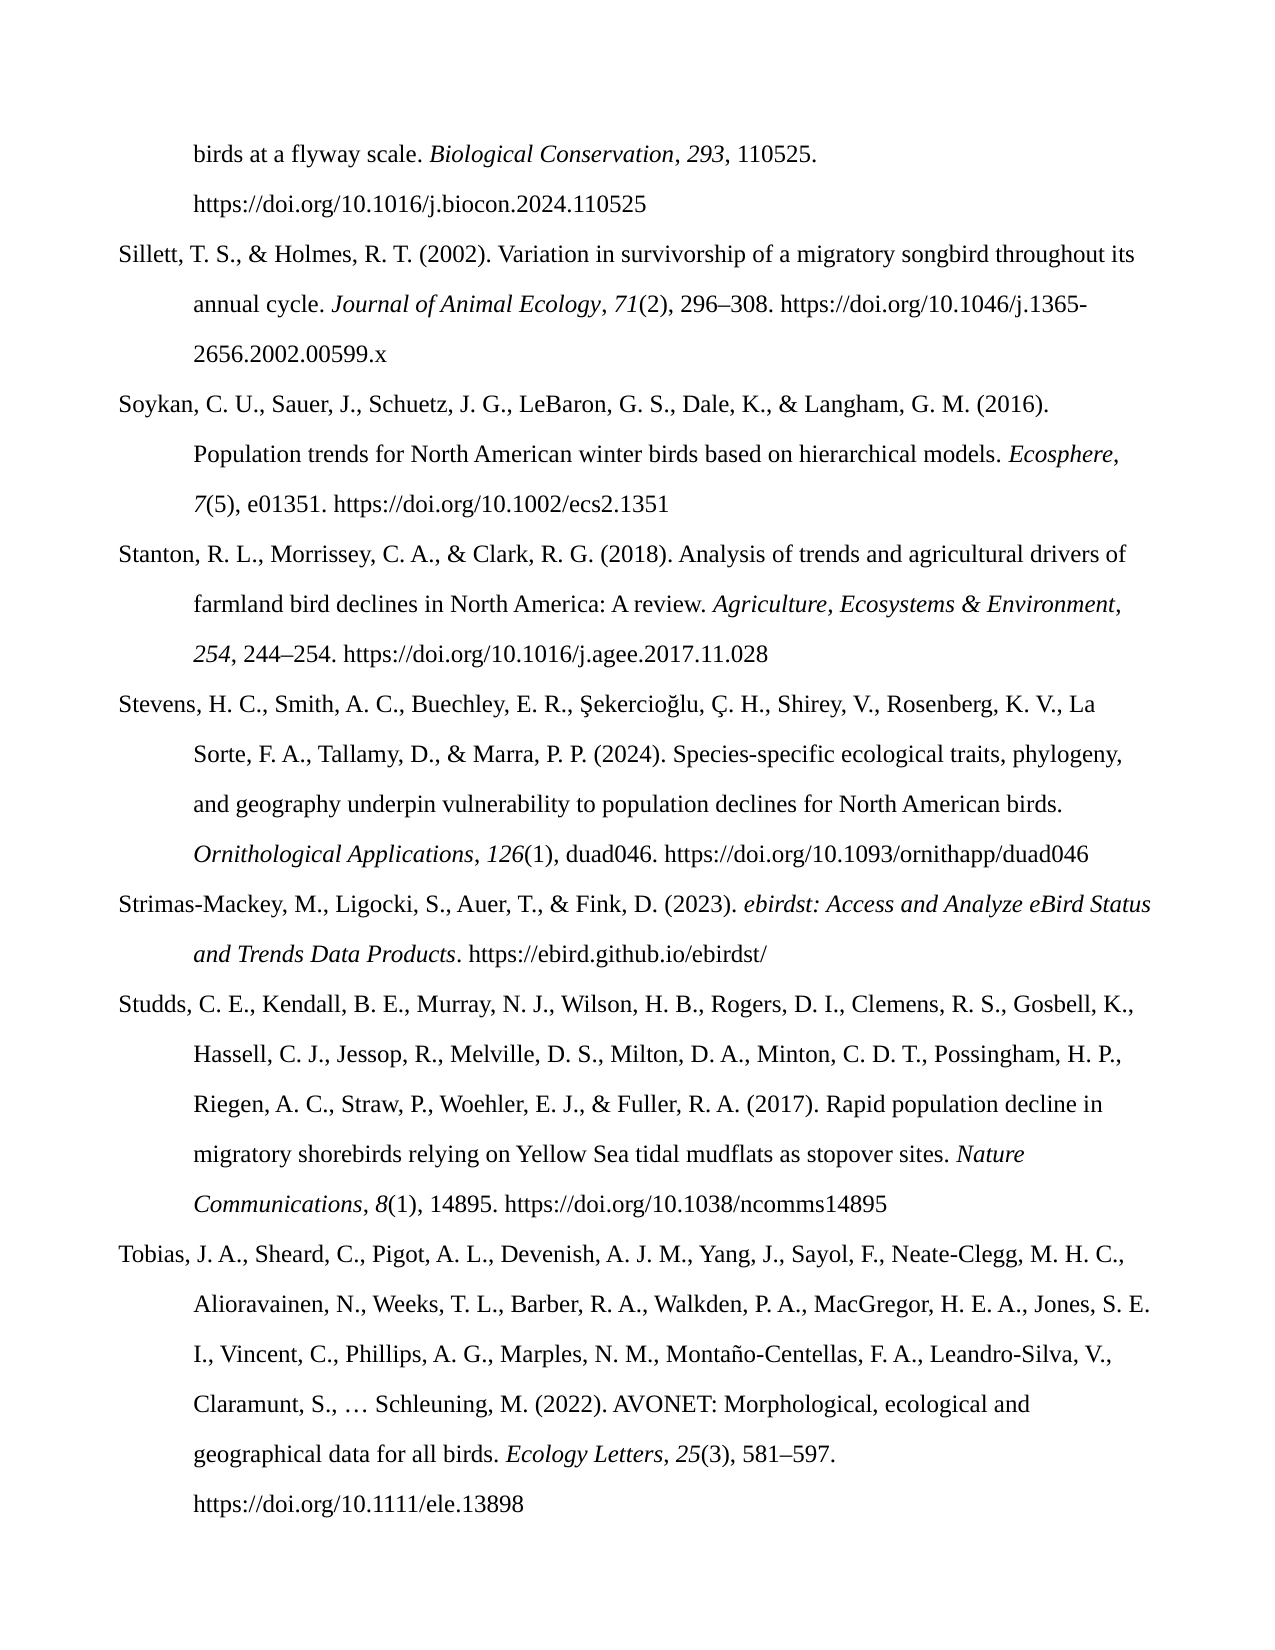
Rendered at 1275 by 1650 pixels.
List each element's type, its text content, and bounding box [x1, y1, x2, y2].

text Studds, C. E., Kendall, B. E., Murray, N. J., Wilson, H. B., Rogers, D. I., Clemens, R. S., Gosbell, K., Hassell, C. J., Jessop, R., Melville, D. S., Milton, D. A., Minton, C. D. T., Possingham, H. P., Riegen, A. C., Straw, P., Woehler, E. J., & Fuller, R. A. (2017). Rapid population decline in migratory shorebirds relying on Yellow Sea tidal mudflats as stopover sites. Nature Communications, 8(1), 14895. https://doi.org/10.1038/ncomms14895 [118, 968, 1157, 1218]
text Tobias, J. A., Sheard, C., Pigot, A. L., Devenish, A. J. M., Yang, J., Sayol, F., Neate-Clegg, M. H. C., Alioravainen, N., Weeks, T. L., Barber, R. A., Walkden, P. A., MacGregor, H. E. A., Jones, S. E. I., Vincent, C., Phillips, A. G., Marples, N. M., Montaño-Centellas, F. A., Leandro-Silva, V., Claramunt, S., … Schleuning, M. (2022). AVONET: Morphological, ecological and geographical data for all birds. Ecology Letters, 25(3), 581–597. https://doi.org/10.1111/ele.13898 [118, 1218, 1157, 1518]
text Stevens, H. C., Smith, A. C., Buechley, E. R., Şekercioğlu, Ç. H., Shirey, V., Rosenberg, K. V., La Sorte, F. A., Tallamy, D., & Marra, P. P. (2024). Species-specific ecological traits, phylogeny, and geography underpin vulnerability to population declines for North American birds. Ornithological Applications, 126(1), duad046. https://doi.org/10.1093/ornithapp/duad046 [118, 668, 1157, 868]
text Soykan, C. U., Sauer, J., Schuetz, J. G., LeBaron, G. S., Dale, K., & Langham, G. M. (2016). Population trends for North American winter birds based on hierarchical models. Ecosphere, 7(5), e01351. https://doi.org/10.1002/ecs2.1351 [118, 368, 1157, 518]
text Sillett, T. S., & Holmes, R. T. (2002). Variation in survivorship of a migratory songbird throughout its annual cycle. Journal of Animal Ecology, 71(2), 296–308. https://doi.org/10.1046/j.1365-2656.2002.00599.x [118, 218, 1157, 368]
text Strimas-Mackey, M., Ligocki, S., Auer, T., & Fink, D. (2023). ebirdst: Access and Analyze eBird Status and Trends Data Products. https://ebird.github.io/ebirdst/ [118, 868, 1157, 968]
text birds at a flyway scale. Biological Conservation, 293, 110525. https://doi.org/10.1016/j.biocon.2024.110525 [118, 118, 1157, 218]
text Stanton, R. L., Morrissey, C. A., & Clark, R. G. (2018). Analysis of trends and agricultural drivers of farmland bird declines in North America: A review. Agriculture, Ecosystems & Environment, 254, 244–254. https://doi.org/10.1016/j.agee.2017.11.028 [118, 518, 1157, 668]
